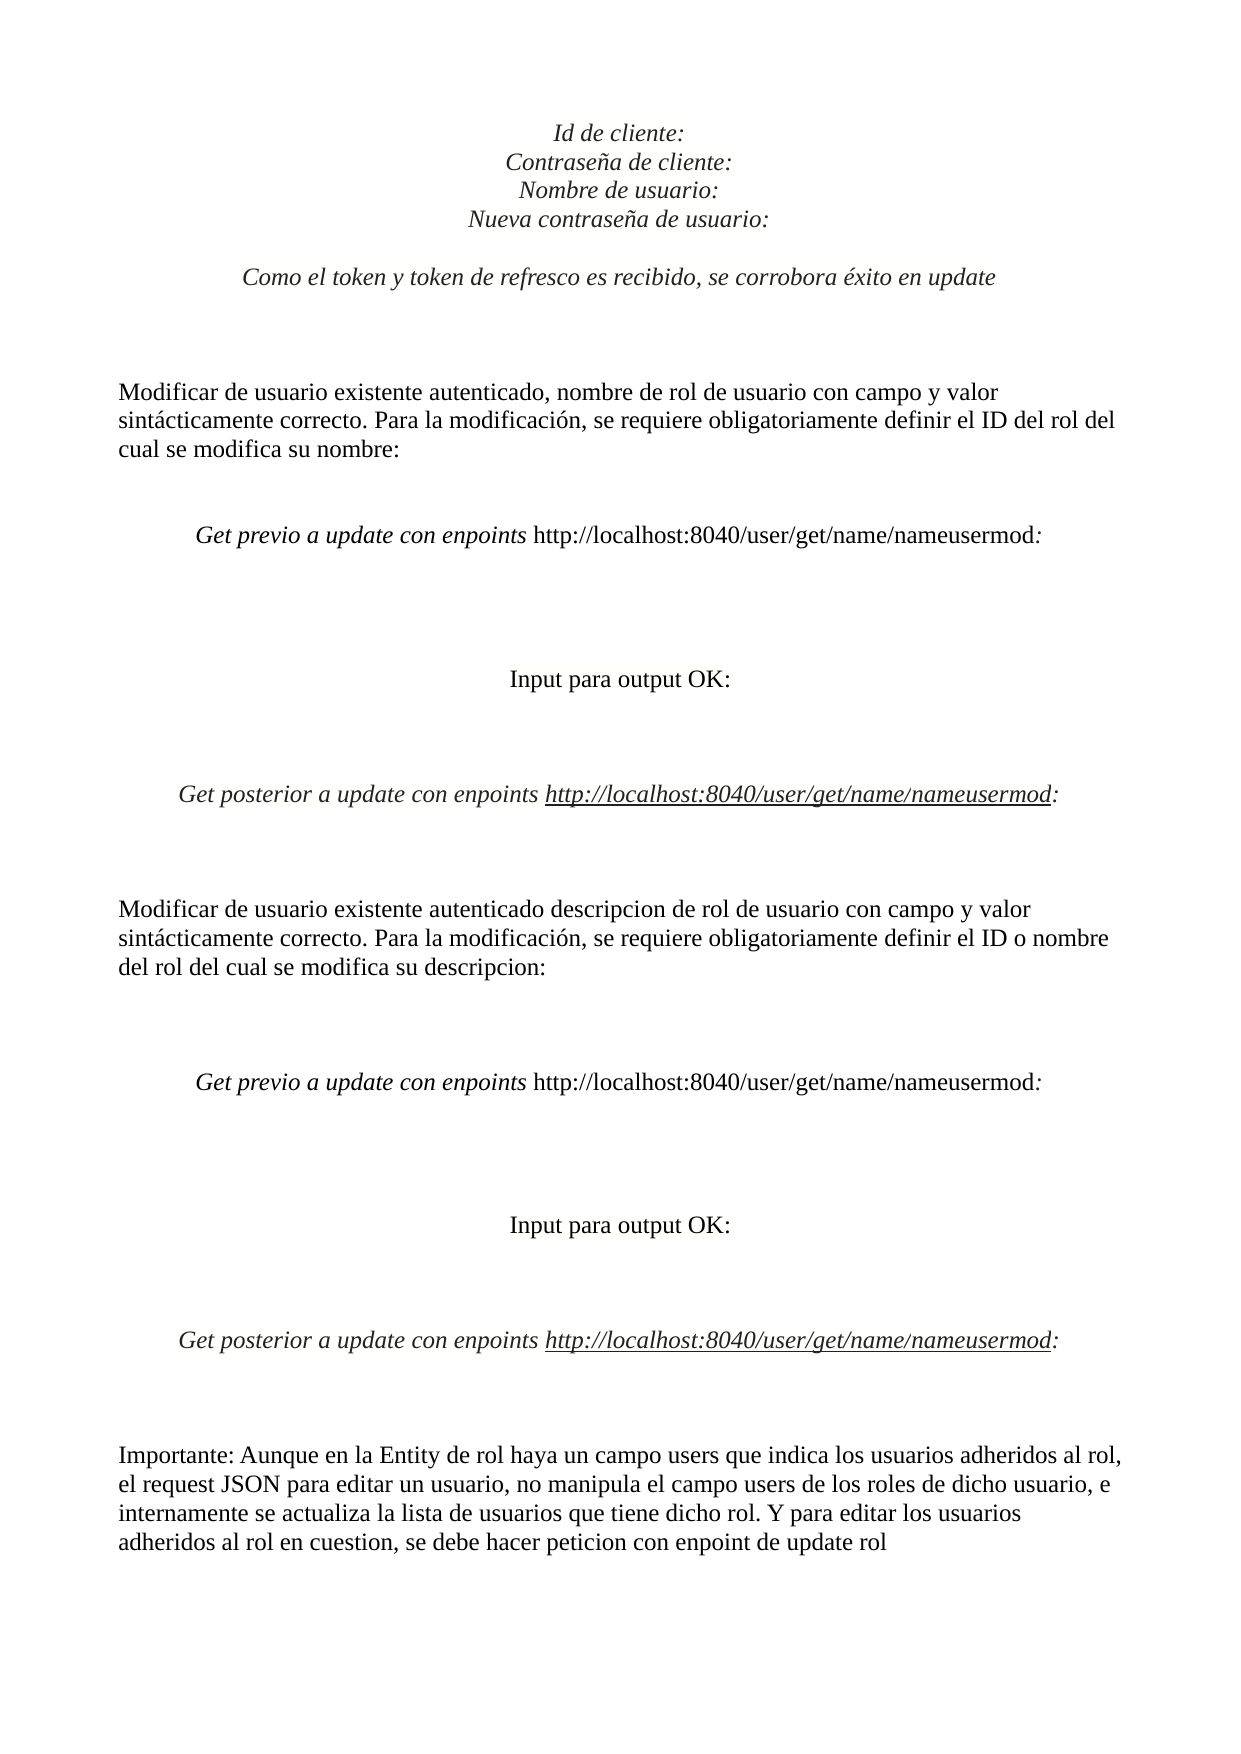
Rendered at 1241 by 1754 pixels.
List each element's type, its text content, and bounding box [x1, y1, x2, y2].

text Get posterior a update con enpoints http://localhost:8040/user/get/name/nameusermod: [118, 1326, 1122, 1354]
text Id de cliente: [118, 118, 1122, 147]
text Get previo a update con enpoints http://localhost:8040/user/get/name/nameusermod: [118, 1067, 1122, 1096]
text Importante: Aunque en la Entity de rol haya un campo users que indica los usuarios adheridos al rol, el request JSON para editar un usuario, no manipula el campo users de los roles de dicho usuario, e internamente se actualiza la lista de usuarios que tiene dicho rol. Y para editar los usuarios adheridos al rol en cuestion, se debe hacer peticion con enpoint de update rol [118, 1441, 1122, 1556]
text Get previo a update con enpoints http://localhost:8040/user/get/name/nameusermod: [118, 521, 1122, 549]
text Modificar de usuario existente autenticado descripcion de rol de usuario con campo y valor sintácticamente correcto. Para la modificación, se requiere obligatoriamente definir el ID o nombre del rol del cual se modifica su descripcion: [118, 894, 1122, 981]
text Nueva contraseña de usuario: [118, 204, 1122, 233]
text Contraseña de cliente: [118, 147, 1122, 176]
text Modificar de usuario existente autenticado, nombre de rol de usuario con campo y valor sintácticamente correcto. Para la modificación, se requiere obligatoriamente definir el ID del rol del cual se modifica su nombre: [118, 377, 1122, 463]
text Input para output OK: [118, 1211, 1122, 1239]
text Nombre de usuario: [118, 176, 1122, 204]
text Input para output OK: [118, 664, 1122, 693]
text Como el token y token de refresco es recibido, se corrobora éxito en update [118, 262, 1122, 291]
text Get posterior a update con enpoints http://localhost:8040/user/get/name/nameusermod: [118, 779, 1122, 808]
